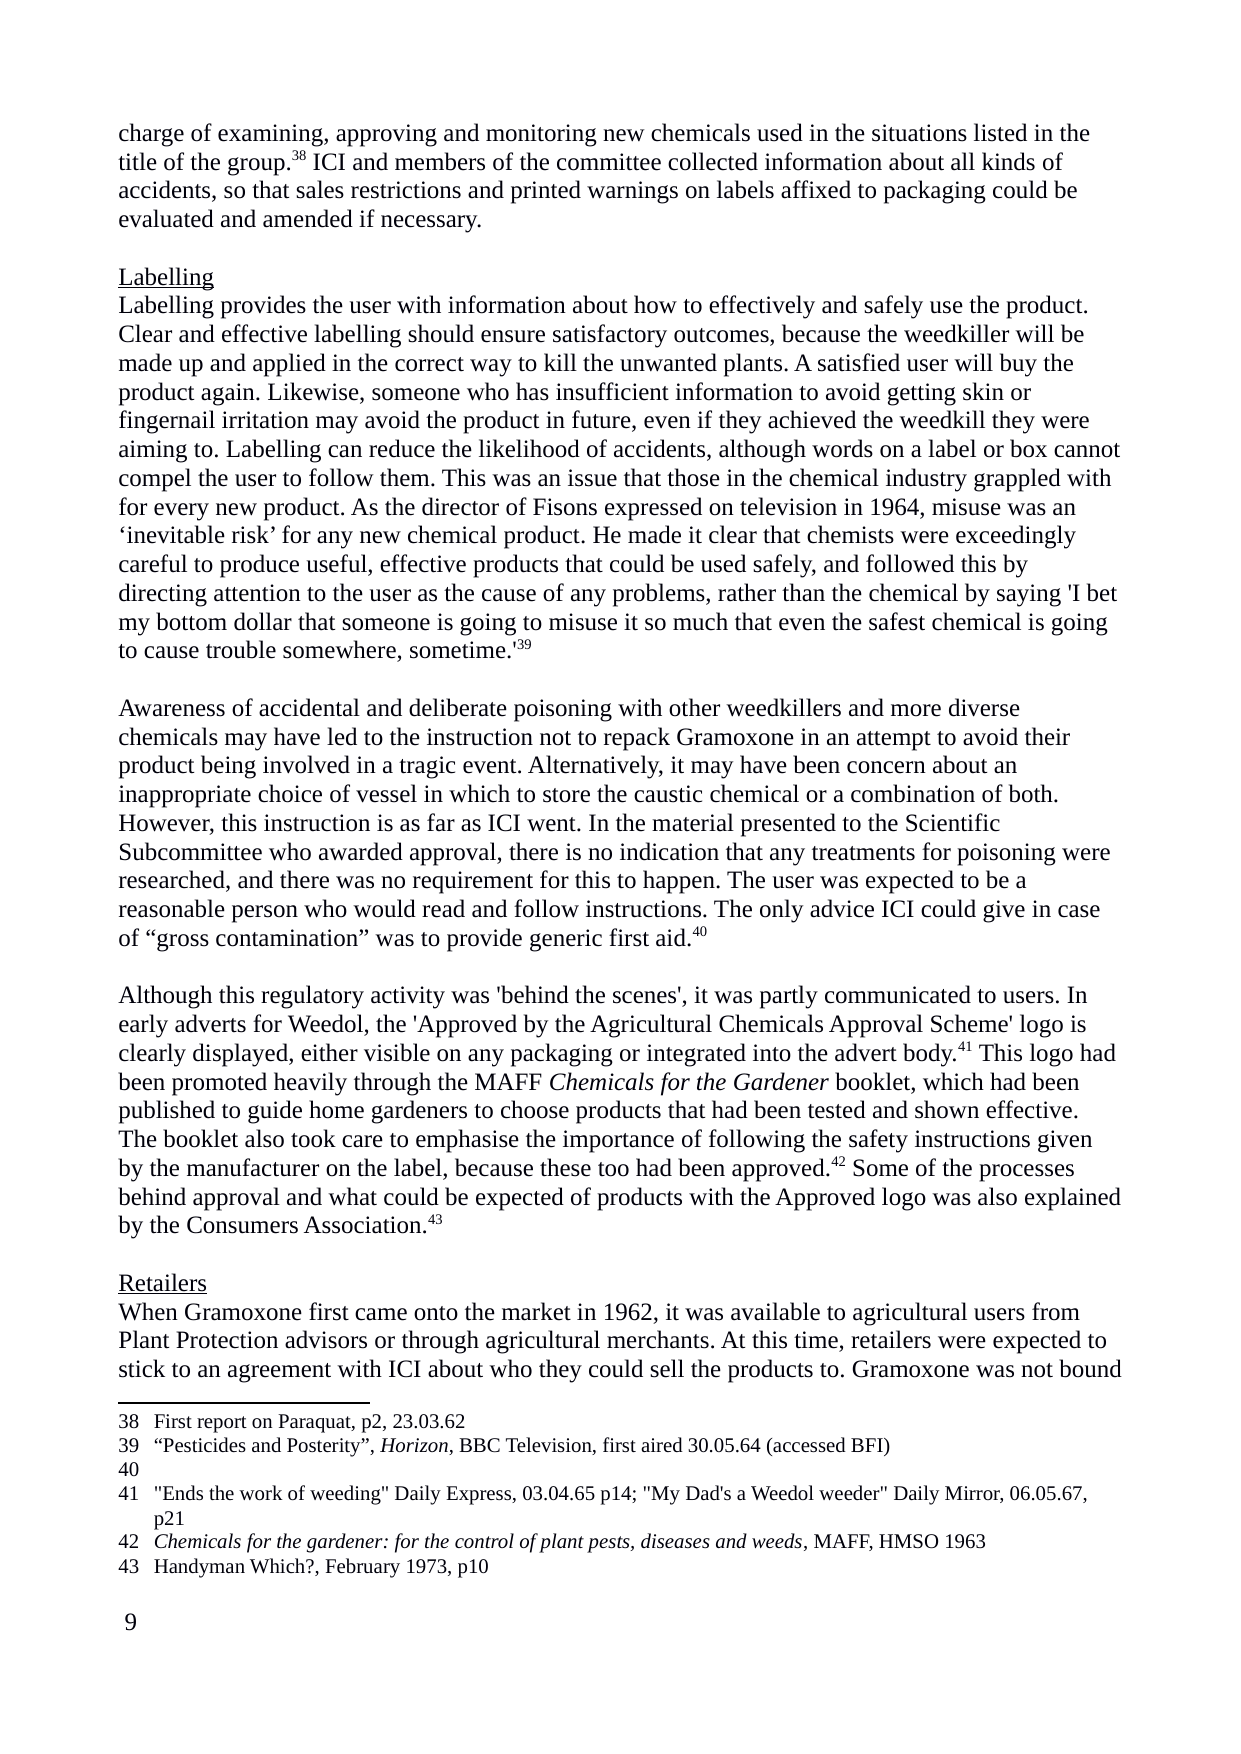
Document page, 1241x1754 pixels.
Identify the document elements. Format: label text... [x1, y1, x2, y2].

text Labelling provides the user with information about how to effectively and safely use the product. Clear and effective labelling should ensure satisfactory outcomes, because the weedkiller will be made up and applied in the correct way to kill the unwanted plants. A satisfied user will buy the product again. Likewise, someone who has insufficient information to avoid getting skin or fingernail irritation may avoid the product in future, even if they achieved the weedkill they were aiming to. Labelling can reduce the likelihood of accidents, although words on a label or box cannot compel the user to follow them. This was an issue that those in the chemical industry grappled with for every new product. As the director of Fisons expressed on television in 1964, misuse was an ‘inevitable risk’ for any new chemical product. He made it clear that chemists were exceedingly careful to produce useful, effective products that could be used safely, and followed this by directing attention to the user as the cause of any problems, rather than the chemical by saying 'I bet my bottom dollar that someone is going to misuse it so much that even the safest chemical is going to cause trouble somewhere, sometime.' [118, 291, 1122, 664]
text Although this regulatory activity was 'behind the scenes', it was partly communicated to users. In early adverts for Weedol, the 'Approved by the Agricultural Chemicals Approval Scheme' logo is clearly displayed, either visible on any packaging or integrated into the advert body. This logo had been promoted heavily through the MAFF Chemicals for the Gardener booklet, which had been published to guide home gardeners to choose products that had been tested and shown effective. The booklet also took care to emphasise the importance of following the safety instructions given by the manufacturer on the label, because these too had been approved. Some of the processes behind approval and what could be expected of products with the Approved logo was also explained by the Consumers Association. [118, 981, 1122, 1239]
text Retailers [118, 1268, 1122, 1297]
text Chemicals for the gardener: for the control of plant pests, diseases and weeds, MAFF, HMSO 1963 [118, 1529, 1122, 1553]
text “Pesticides and Posterity”, Horizon, BBC Television, first aired 30.05.64 (accessed BFI) [118, 1433, 1122, 1457]
text First report on Paraquat, p2, 23.03.62 [118, 1409, 1122, 1433]
text charge of examining, approving and monitoring new chemicals used in the situations listed in the title of the group. ICI and members of the committee collected information about all kinds of accidents, so that sales restrictions and printed warnings on labels affixed to packaging could be evaluated and amended if necessary. [118, 118, 1122, 233]
text Handyman Which?, February 1973, p10 [118, 1553, 1122, 1578]
text When Gramoxone first came onto the market in 1962, it was available to agricultural users from Plant Protection advisors or through agricultural merchants. At this time, retailers were expected to stick to an agreement with ICI about who they could sell the products to. Gramoxone was not bound [118, 1297, 1122, 1383]
text Awareness of accidental and deliberate poisoning with other weedkillers and more diverse chemicals may have led to the instruction not to repack Gramoxone in an attempt to avoid their product being involved in a tragic event. Alternatively, it may have been concern about an inappropriate choice of vessel in which to store the caustic chemical or a combination of both. However, this instruction is as far as ICI went. In the material presented to the Scientific Subcommittee who awarded approval, there is no indication that any treatments for poisoning were researched, and there was no requirement for this to happen. The user was expected to be a reasonable person who would read and follow instructions. The only advice ICI could give in case of “gross contamination” was to provide generic first aid. [118, 693, 1122, 952]
text "Ends the work of weeding" Daily Express, 03.04.65 p14; "My Dad's a Weedol weeder" Daily Mirror, 06.05.67, p21 [118, 1481, 1122, 1529]
text Labelling [118, 262, 1122, 291]
